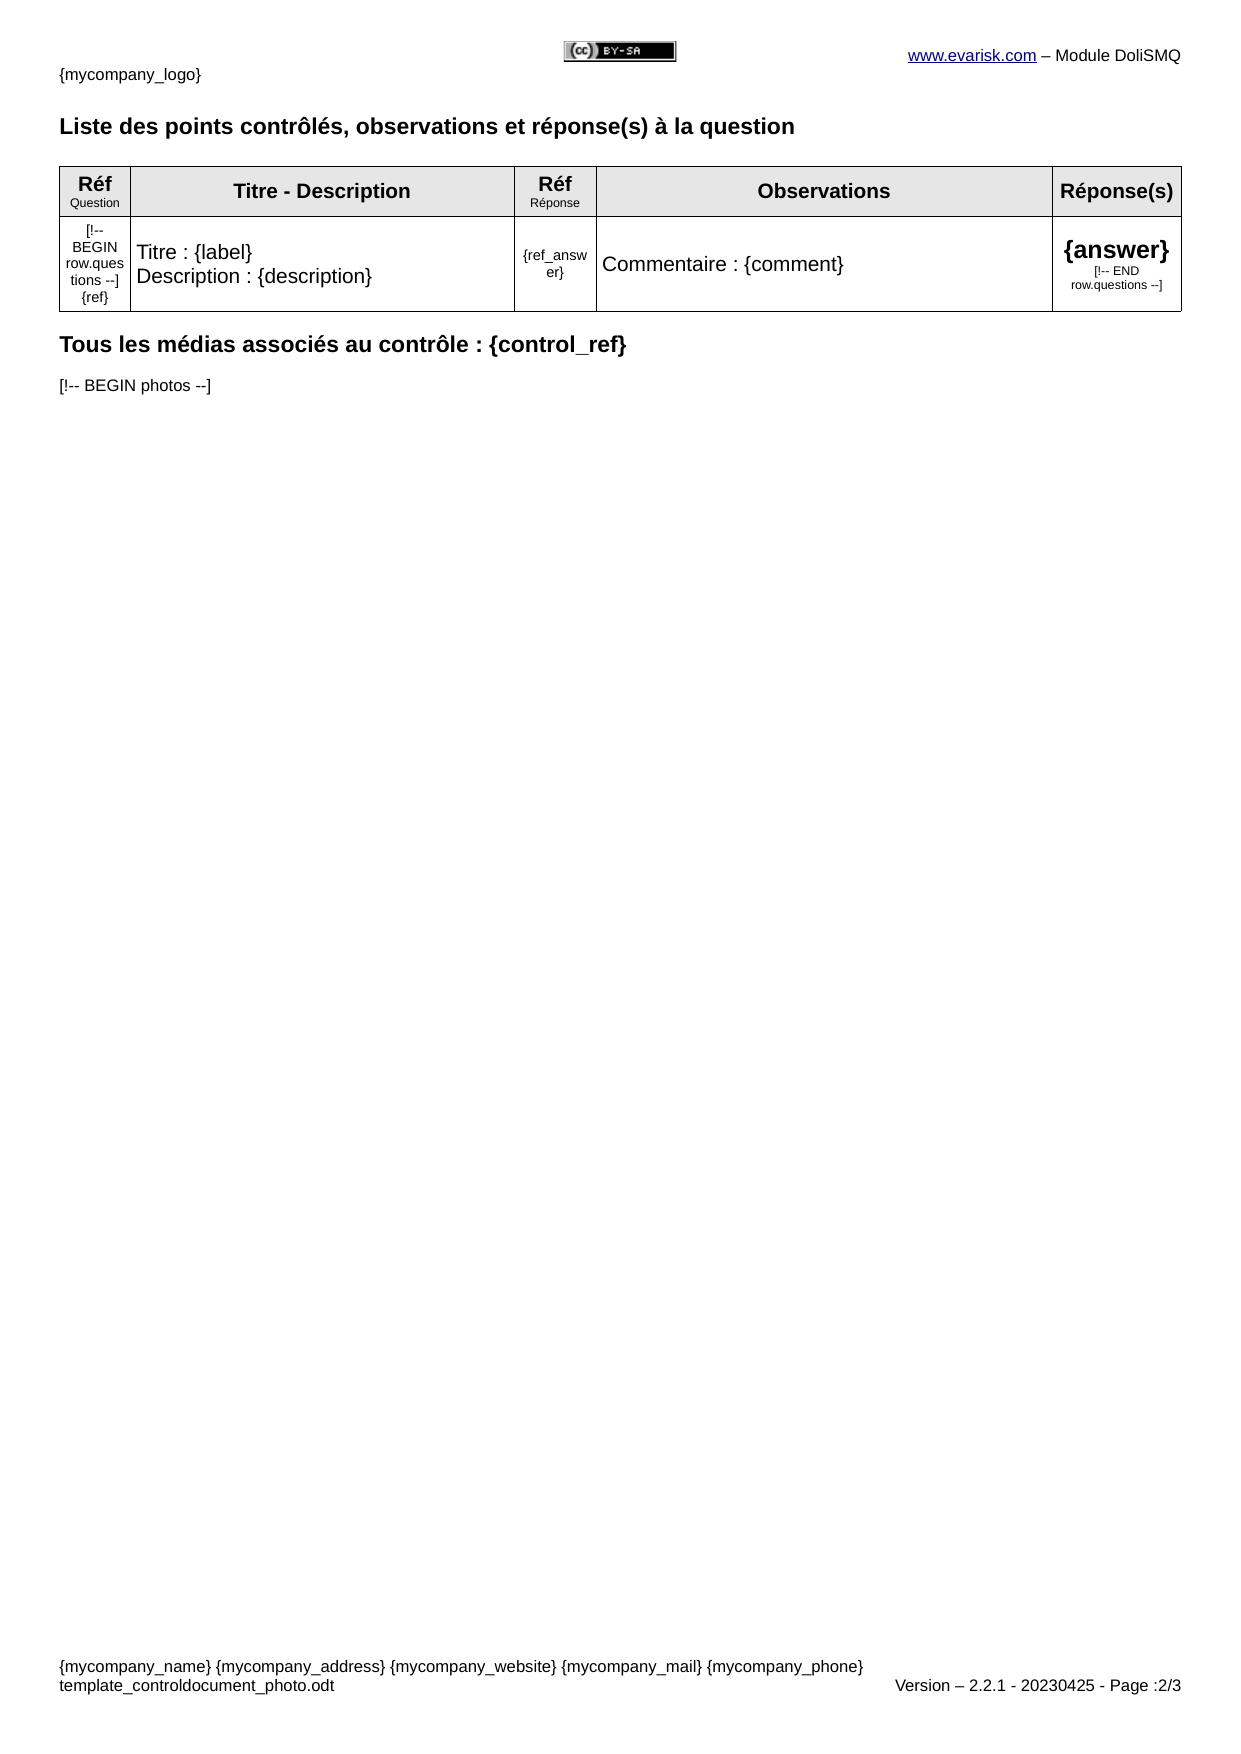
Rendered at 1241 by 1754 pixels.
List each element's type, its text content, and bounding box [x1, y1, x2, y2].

table_header Réponse(s) [1053, 167, 1181, 216]
text Liste des points contrôlés, observations et réponse(s) à la question [59, 113, 1181, 139]
text Tous les médias associés au contrôle : {control_ref} [59, 331, 1181, 357]
table_header Réf Question [60, 167, 130, 216]
picture [563, 41, 677, 62]
table_cell Commentaire : {comment} [597, 217, 1052, 311]
table_cell [!-- BEGIN row.questions --] {ref} [60, 217, 130, 311]
table_header Titre - Description [131, 167, 514, 216]
table_cell Titre : {label} Description : {description} [131, 217, 514, 311]
text [!-- BEGIN photos --] [59, 376, 1181, 395]
table_cell {ref_answer} [515, 217, 596, 311]
table_header Réf Réponse [515, 167, 596, 216]
table_cell {answer} [!-- END row.questions --] [1053, 217, 1181, 311]
table_header Observations [597, 167, 1052, 216]
